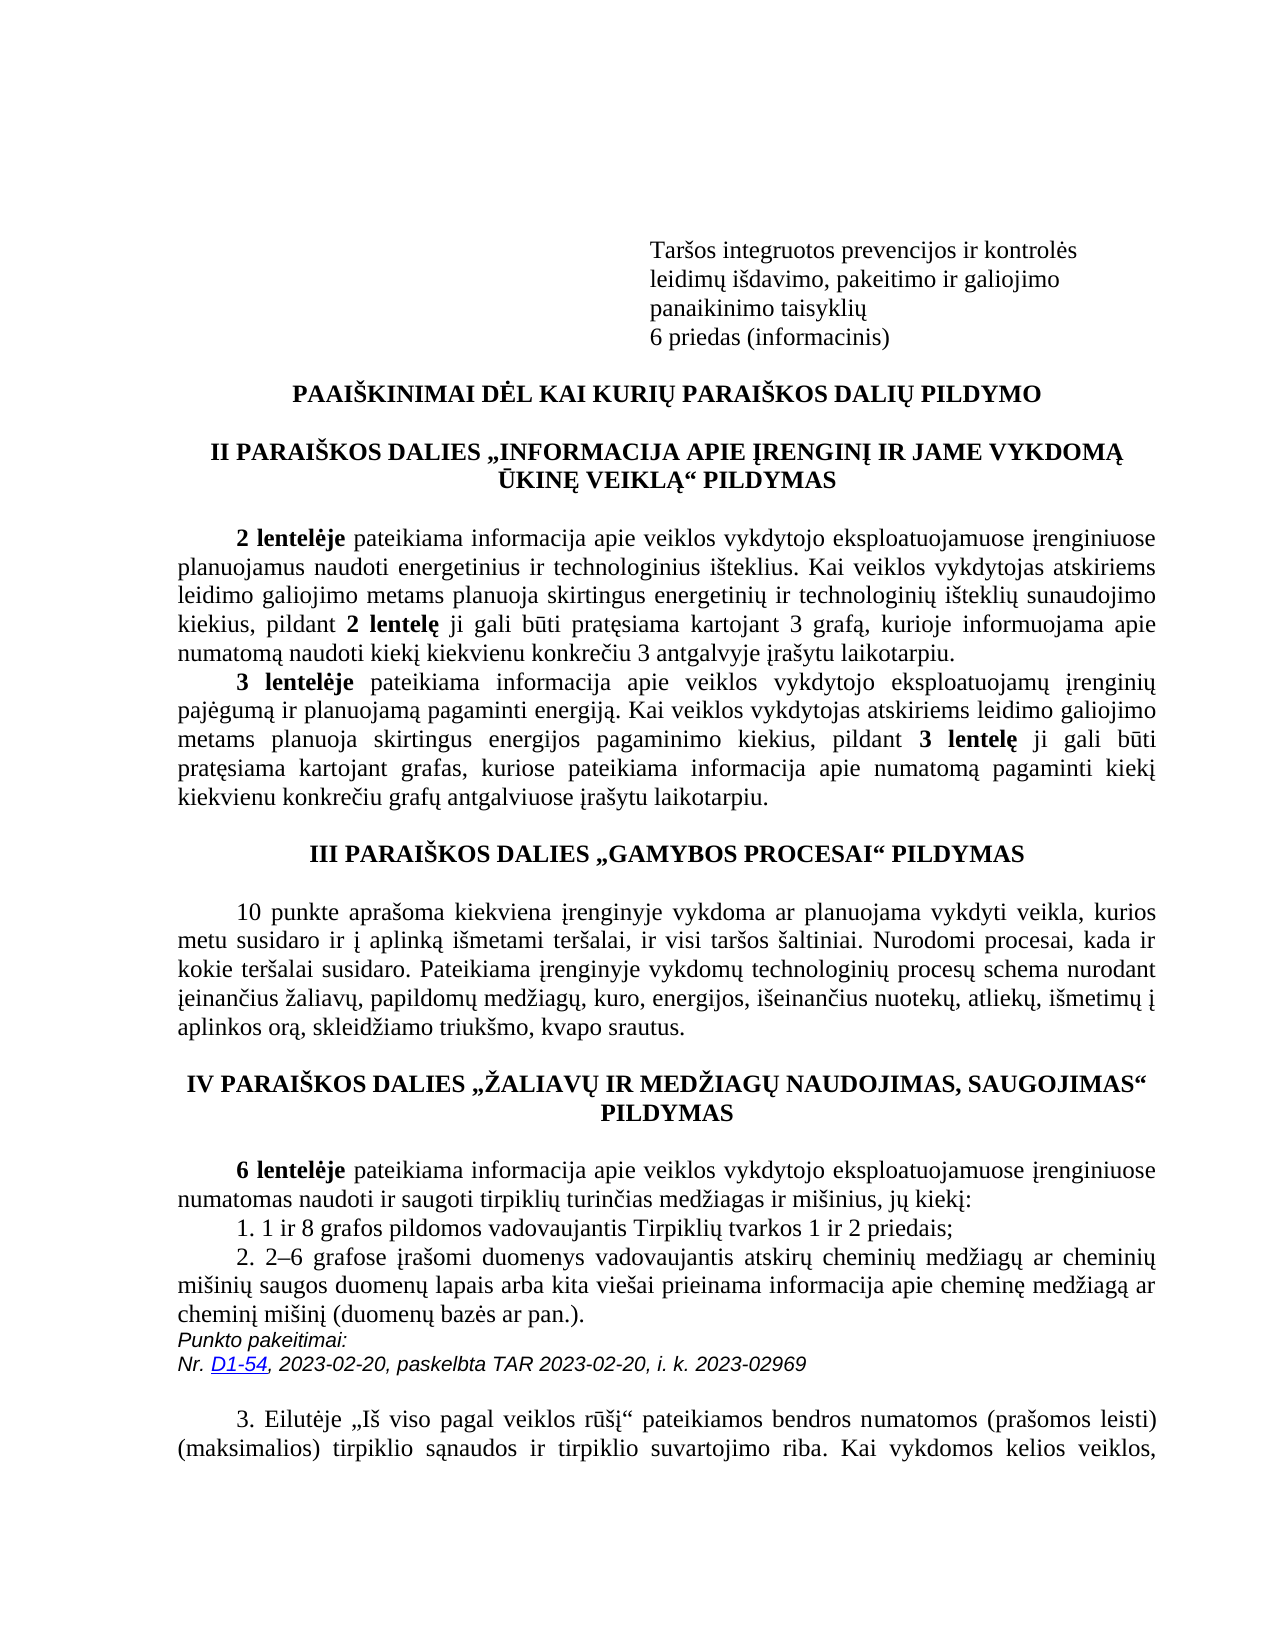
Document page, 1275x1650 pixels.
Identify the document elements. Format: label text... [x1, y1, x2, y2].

subtitle Taršos integruotos prevencijos ir kontrolės leidimų išdavimo, pakeitimo ir galiojimo panaikinimo taisyklių [649, 235, 1157, 322]
text IV PARAIŠKOS DALIES „ŽALIAVŲ IR MEDŽIAGŲ NAUDOJIMAS, SAUGOJIMAS“ PILDYMAS [177, 1069, 1157, 1127]
text III PARAIŠKOS DALIES „GAMYBOS PROCESAI“ PILDYMAS [177, 839, 1157, 868]
subtitle 6 priedas (informacinis) [649, 322, 1157, 350]
text 10 punkte aprašoma kiekviena įrenginyje vykdoma ar planuojama vykdyti veikla, kurios metu susidaro ir į aplinką išmetami teršalai, ir visi taršos šaltiniai. Nurodomi procesai, kada ir kokie teršalai susidaro. Pateikiama įrenginyje vykdomų technologinių procesų schema nurodant įeinančius žaliavų, papildomų medžiagų, kuro, energijos, išeinančius nuotekų, atliekų, išmetimų į aplinkos orą, skleidžiamo triukšmo, kvapo srautus. [177, 897, 1157, 1040]
text PAAIŠKINIMAI DĖL KAI KURIŲ PARAIŠKOS DALIŲ PILDYMO [177, 379, 1157, 408]
text 2. 2–6 grafose įrašomi duomenys vadovaujantis atskirų cheminių medžiagų ar cheminių mišinių saugos duomenų lapais arba kita viešai prieinama informacija apie cheminę medžiagą ar cheminį mišinį (duomenų bazės ar pan.). [177, 1242, 1157, 1328]
text 2 lentelėje pateikiama informacija apie veiklos vykdytojo eksploatuojamuose įrenginiuose planuojamus naudoti energetinius ir technologinius išteklius. Kai veiklos vykdytojas atskiriems leidimo galiojimo metams planuoja skirtingus energetinių ir technologinių išteklių sunaudojimo kiekius, pildant 2 lentelę ji gali būti pratęsiama kartojant 3 grafą, kurioje informuojama apie numatomą naudoti kiekį kiekvienu konkrečiu 3 antgalvyje įrašytu laikotarpiu. [177, 523, 1157, 667]
text 6 lentelėje pateikiama informacija apie veiklos vykdytojo eksploatuojamuose įrenginiuose numatomas naudoti ir saugoti tirpiklių turinčias medžiagas ir mišinius, jų kiekį: [177, 1155, 1157, 1213]
text Nr. D1-54, 2023-02-20, paskelbta TAR 2023-02-20, i. k. 2023-02969 [177, 1352, 1157, 1376]
text 1. 1 ir 8 grafos pildomos vadovaujantis Tirpiklių tvarkos 1 ir 2 priedais; [177, 1213, 1157, 1242]
text 3 lentelėje pateikiama informacija apie veiklos vykdytojo eksploatuojamų įrenginių pajėgumą ir planuojamą pagaminti energiją. Kai veiklos vykdytojas atskiriems leidimo galiojimo metams planuoja skirtingus energijos pagaminimo kiekius, pildant 3 lentelę ji gali būti pratęsiama kartojant grafas, kuriose pateikiama informacija apie numatomą pagaminti kiekį kiekvienu konkrečiu grafų antgalviuose įrašytu laikotarpiu. [177, 667, 1157, 810]
text 3. Eilutėje „Iš viso pagal veiklos rūšį“ pateikiamos bendros numatomos (prašomos leisti) (maksimalios) tirpiklio sąnaudos ir tirpiklio suvartojimo riba. Kai vykdomos kelios veiklos, [177, 1404, 1157, 1462]
text Punkto pakeitimai: [177, 1328, 1157, 1352]
text II PARAIŠKOS DALIES „INFORMACIJA APIE ĮRENGINĮ IR JAME VYKDOMĄ ŪKINĘ VEIKLĄ“ PILDYMAS [177, 437, 1157, 494]
